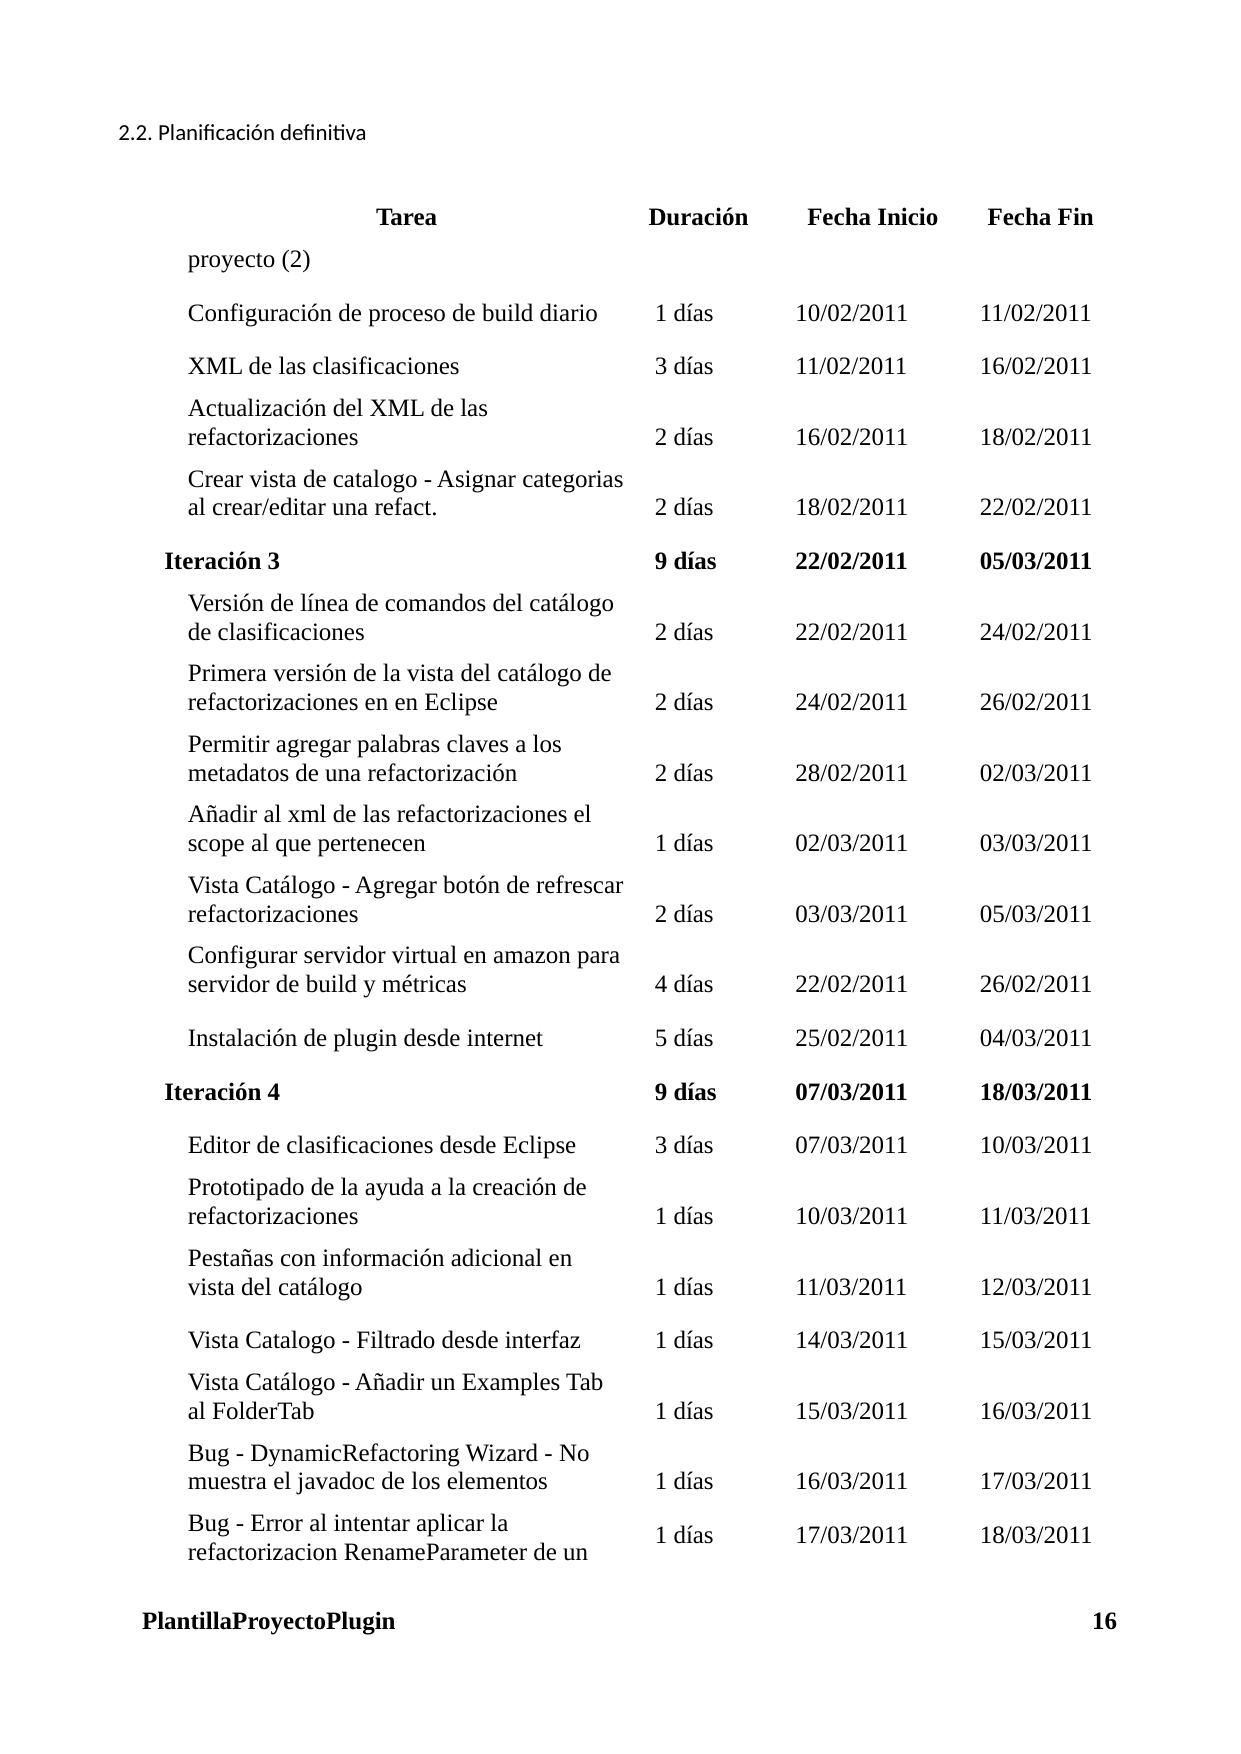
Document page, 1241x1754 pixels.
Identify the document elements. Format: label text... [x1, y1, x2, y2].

table_cell 05/03/2011 [953, 857, 1104, 927]
table_cell 03/03/2011 [953, 786, 1104, 857]
table_cell 17/03/2011 [769, 1495, 953, 1566]
table_cell 16/03/2011 [769, 1425, 953, 1495]
table_cell [953, 231, 1104, 273]
table_cell Iteración 3 [138, 521, 628, 575]
table_cell 1 días [628, 1425, 769, 1495]
table_cell Pestañas con información adicional en vista del catálogo [138, 1230, 628, 1300]
table_cell 22/02/2011 [769, 521, 953, 575]
table_cell 2 días [628, 575, 769, 645]
table_cell Vista Catálogo - Añadir un Examples Tab al FolderTab [138, 1354, 628, 1424]
table_cell 1 días [628, 1230, 769, 1300]
table_cell 3 días [628, 326, 769, 380]
table_header Fecha Fin [953, 177, 1104, 231]
table_cell 11/03/2011 [769, 1230, 953, 1300]
table_cell Iteración 4 [138, 1052, 628, 1106]
table_cell 16/03/2011 [953, 1354, 1104, 1424]
table_cell 11/02/2011 [769, 326, 953, 380]
table_cell Configurar servidor virtual en amazon para servidor de build y métricas [138, 928, 628, 998]
table_cell 15/03/2011 [769, 1354, 953, 1424]
table_cell [628, 231, 769, 273]
table_cell Bug - DynamicRefactoring Wizard - No muestra el javadoc de los elementos [138, 1425, 628, 1495]
table_cell 2 días [628, 857, 769, 927]
table_cell 26/02/2011 [953, 928, 1104, 998]
table_cell Vista Catálogo - Agregar botón de refrescar refactorizaciones [138, 857, 628, 927]
table_cell 1 días [628, 786, 769, 857]
table_cell 11/03/2011 [953, 1159, 1104, 1230]
table_cell 02/03/2011 [769, 786, 953, 857]
table_cell 1 días [628, 1300, 769, 1354]
table_cell proyecto (2) [138, 231, 628, 273]
table_cell 3 días [628, 1106, 769, 1159]
table_cell 2 días [628, 645, 769, 716]
table_cell 12/03/2011 [953, 1230, 1104, 1300]
table_cell 18/03/2011 [953, 1495, 1104, 1566]
table_cell 26/02/2011 [953, 645, 1104, 716]
table_cell Prototipado de la ayuda a la creación de refactorizaciones [138, 1159, 628, 1230]
table_cell 11/02/2011 [953, 273, 1104, 326]
table_cell 22/02/2011 [769, 928, 953, 998]
table_cell 1 días [628, 1354, 769, 1424]
table_cell 10/03/2011 [769, 1159, 953, 1230]
table_cell Primera versión de la vista del catálogo de refactorizaciones en en Eclipse [138, 645, 628, 716]
table_cell 05/03/2011 [953, 521, 1104, 575]
table_cell Editor de clasificaciones desde Eclipse [138, 1106, 628, 1159]
table_cell Añadir al xml de las refactorizaciones el scope al que pertenecen [138, 786, 628, 857]
table_cell 2 días [628, 380, 769, 451]
table_cell Bug - Error al intentar aplicar la refactorizacion RenameParameter de un [138, 1495, 628, 1566]
table_cell 24/02/2011 [953, 575, 1104, 645]
table_cell 07/03/2011 [769, 1106, 953, 1159]
table_cell 02/03/2011 [953, 716, 1104, 786]
table_cell 9 días [628, 521, 769, 575]
table_cell 18/02/2011 [953, 380, 1104, 451]
table_cell 18/02/2011 [769, 451, 953, 521]
table_cell Vista Catalogo - Filtrado desde interfaz [138, 1300, 628, 1354]
table_cell 04/03/2011 [953, 998, 1104, 1052]
table_cell [769, 231, 953, 273]
table_cell Actualización del XML de las refactorizaciones [138, 380, 628, 451]
table_cell 9 días [628, 1052, 769, 1106]
table_cell 1 días [628, 273, 769, 326]
table_cell 2 días [628, 451, 769, 521]
table_header Fecha Inicio [769, 177, 953, 231]
table_cell XML de las clasificaciones [138, 326, 628, 380]
table_cell 17/03/2011 [953, 1425, 1104, 1495]
table_cell 18/03/2011 [953, 1052, 1104, 1106]
table_cell 1 días [628, 1495, 769, 1566]
table_header Duración [628, 177, 769, 231]
table_cell 16/02/2011 [953, 326, 1104, 380]
table_cell 16/02/2011 [769, 380, 953, 451]
table_cell 22/02/2011 [769, 575, 953, 645]
table_cell Crear vista de catalogo - Asignar categorias al crear/editar una refact. [138, 451, 628, 521]
table_cell 4 días [628, 928, 769, 998]
table_cell 2 días [628, 716, 769, 786]
table_cell Configuración de proceso de build diario [138, 273, 628, 326]
table_cell 03/03/2011 [769, 857, 953, 927]
table_cell 24/02/2011 [769, 645, 953, 716]
table_cell 25/02/2011 [769, 998, 953, 1052]
table_cell 5 días [628, 998, 769, 1052]
table_cell Permitir agregar palabras claves a los metadatos de una refactorización [138, 716, 628, 786]
table_cell 15/03/2011 [953, 1300, 1104, 1354]
table_header Tarea [138, 177, 628, 231]
table_cell Versión de línea de comandos del catálogo de clasificaciones [138, 575, 628, 645]
table_cell 22/02/2011 [953, 451, 1104, 521]
table_cell 1 días [628, 1159, 769, 1230]
table_cell 28/02/2011 [769, 716, 953, 786]
table_cell 14/03/2011 [769, 1300, 953, 1354]
table_cell 10/03/2011 [953, 1106, 1104, 1159]
table_cell 07/03/2011 [769, 1052, 953, 1106]
table_cell Instalación de plugin desde internet [138, 998, 628, 1052]
table_cell 10/02/2011 [769, 273, 953, 326]
